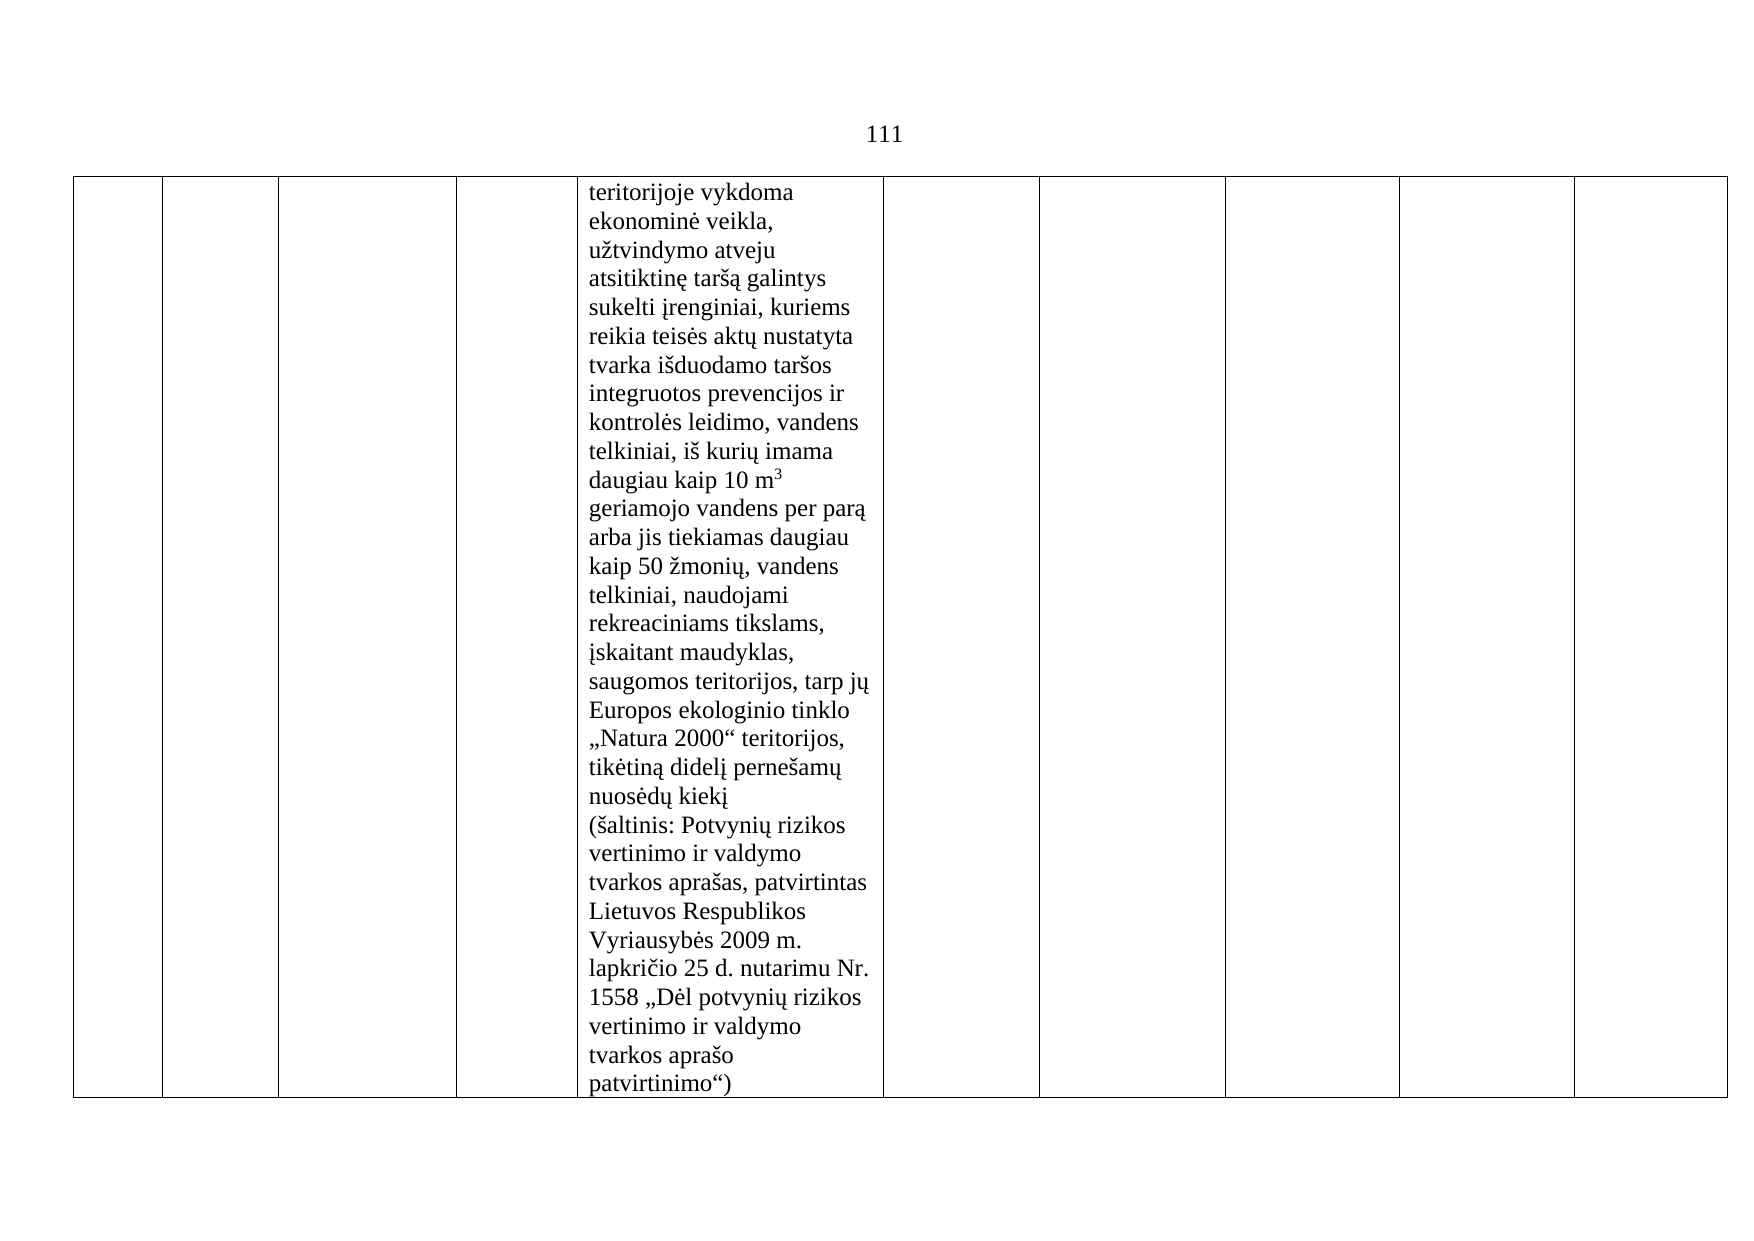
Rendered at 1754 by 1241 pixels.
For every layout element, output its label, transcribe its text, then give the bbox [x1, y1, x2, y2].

table_cell [1575, 177, 1727, 1097]
table_cell [74, 177, 162, 1097]
table_cell [884, 177, 1039, 1097]
table_cell [1040, 177, 1225, 1097]
table_cell [1226, 177, 1399, 1097]
table_cell teritorijoje vykdoma ekonominė veikla, užtvindymo atveju atsitiktinę taršą galintys sukelti įrenginiai, kuriems reikia teisės aktų nustatyta tvarka išduodamo taršos integruotos prevencijos ir kontrolės leidimo, vandens telkiniai, iš kurių imama daugiau kaip 10 m3 geriamojo vandens per parą arba jis tiekiamas daugiau kaip 50 žmonių, vandens telkiniai, naudojami rekreaciniams tikslams, įskaitant maudyklas, saugomos teritorijos, tarp jų Europos ekologinio tinklo „Natura 2000“ teritorijos, tikėtiną didelį pernešamų nuosėdų kiekį (šaltinis: Potvynių rizikos vertinimo ir valdymo tvarkos aprašas, patvirtintas Lietuvos Respublikos Vyriausybės 2009 m. lapkričio 25 d. nutarimu Nr. 1558 „Dėl potvynių rizikos vertinimo ir valdymo tvarkos aprašo patvirtinimo“) [578, 177, 883, 1097]
table_cell [1400, 177, 1574, 1097]
table_cell [163, 177, 278, 1097]
table_cell [457, 177, 577, 1097]
table_cell [279, 177, 456, 1097]
